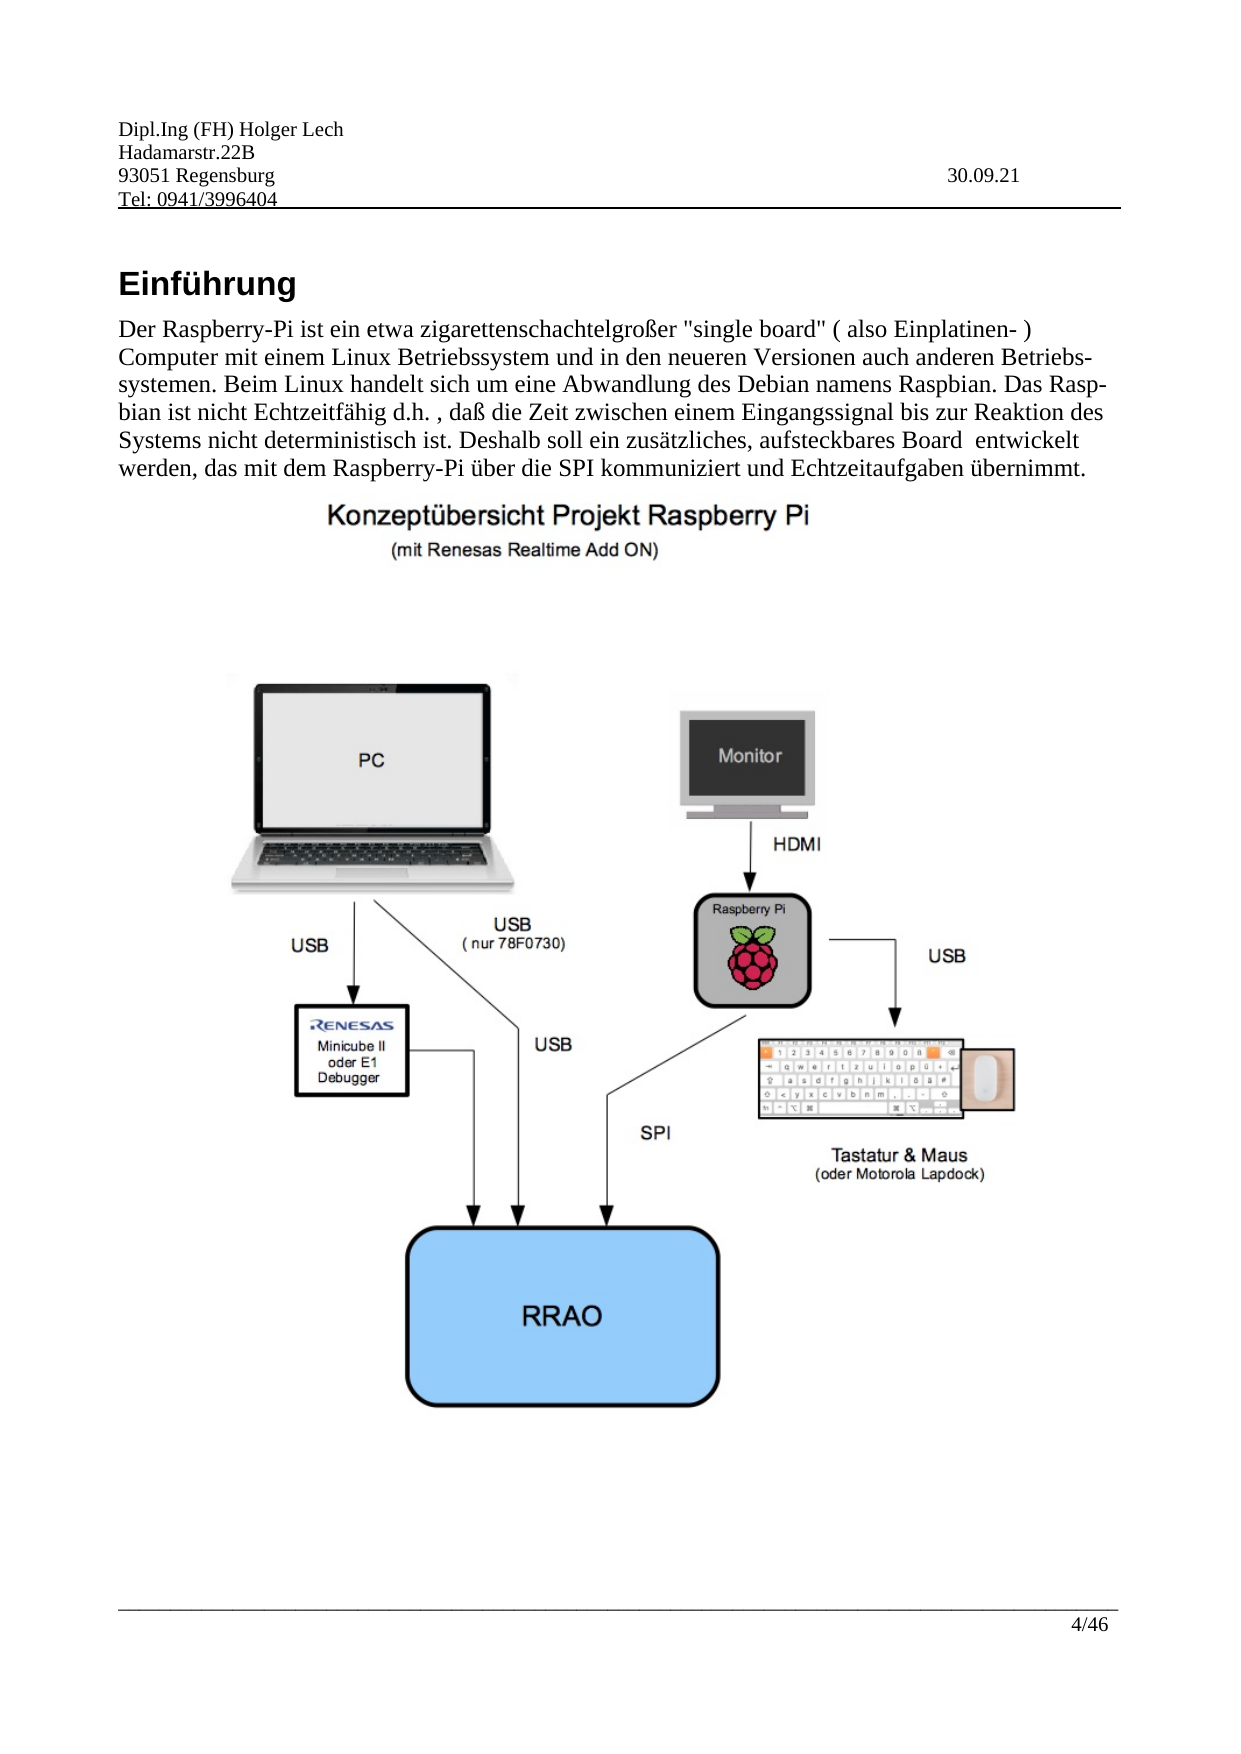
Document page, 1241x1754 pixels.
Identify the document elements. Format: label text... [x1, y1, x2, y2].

subtitle Einführung [118, 265, 1122, 303]
text Der Raspberry-Pi ist ein etwa zigarettenschachtelgroßer "single board" ( also Einplatinen- ) Computer mit einem Linux Betriebssystem und in den neueren Versionen auch anderen Betriebs-systemen. Beim Linux handelt sich um eine Abwandlung des Debian namens Raspbian. Das Rasp-bian ist nicht Echtzeitfähig d.h. , daß die Zeit zwischen einem Eingangssignal bis zur Reaktion des Systems nicht deterministisch ist. Deshalb soll ein zusätzliches, aufsteckbares Board entwickelt werden, das mit dem Raspberry-Pi über die SPI kommuniziert und Echtzeitaufgaben übernimmt. [118, 315, 1122, 481]
picture [214, 493, 1026, 1421]
